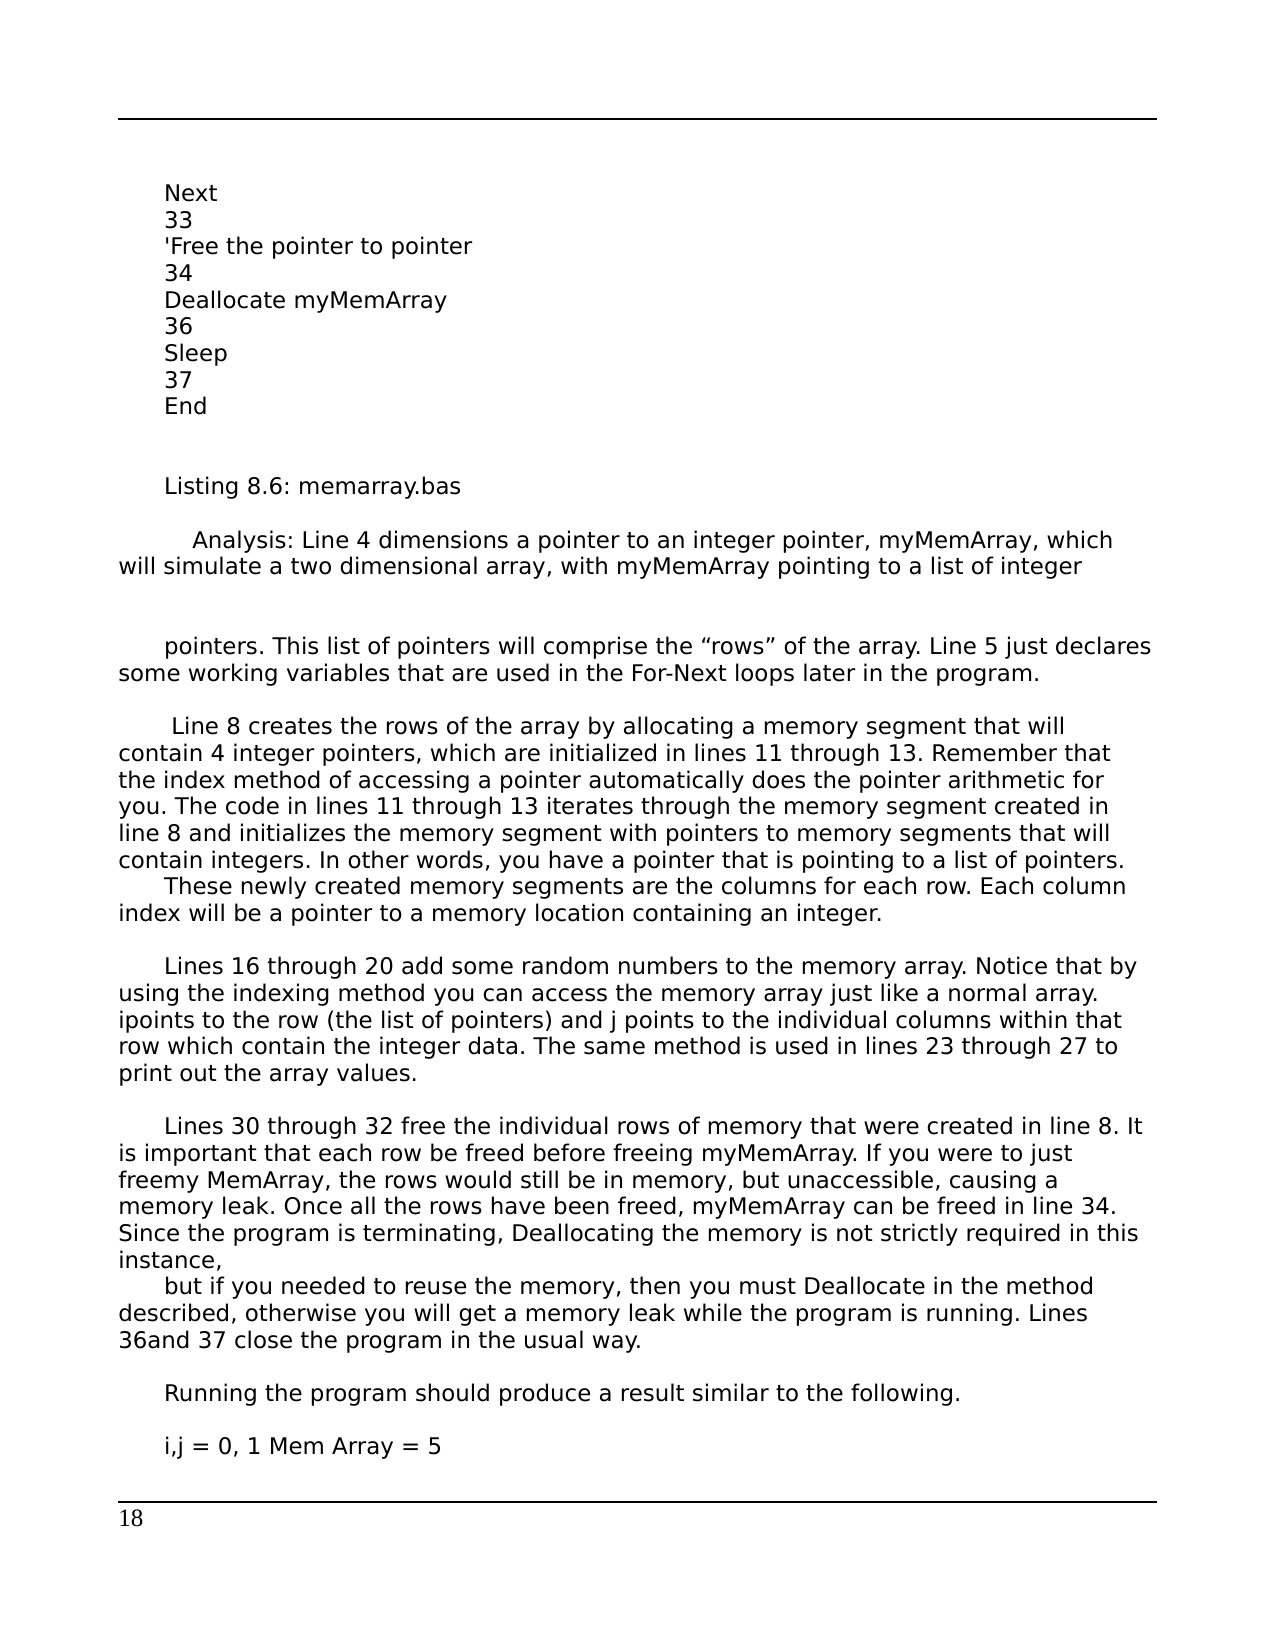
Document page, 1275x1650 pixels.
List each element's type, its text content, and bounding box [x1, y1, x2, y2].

text 36 [118, 313, 1157, 340]
text 34 [118, 260, 1157, 287]
text Line 8 creates the rows of the array by allocating a memory segment that will contain 4 integer pointers, which are initialized in lines 11 through 13. Remember that the index method of accessing a pointer automatically does the pointer arithmetic for you. The code in lines 11 through 13 iterates through the memory segment created in line 8 and initializes the memory segment with pointers to memory segments that will contain integers. In other words, you have a pointer that is pointing to a list of pointers. [118, 713, 1157, 873]
text Listing 8.6: memarray.bas [118, 473, 1157, 500]
text End [118, 393, 1157, 420]
text 37 [118, 367, 1157, 393]
text These newly created memory segments are the columns for each row. Each column index will be a pointer to a memory location containing an integer. [118, 873, 1157, 927]
text Lines 30 through 32 free the individual rows of memory that were created in line 8. It is important that each row be freed before freeing myMemArray. If you were to just freemy MemArray, the rows would still be in memory, but unaccessible, causing a memory leak. Once all the rows have been freed, myMemArray can be freed in line 34. Since the program is terminating, Deallocating the memory is not strictly required in this instance, [118, 1113, 1157, 1273]
text 'Free the pointer to pointer [118, 233, 1157, 260]
text pointers. This list of pointers will comprise the “rows” of the array. Line 5 just declares some working variables that are used in the For-Next loops later in the program. [118, 633, 1157, 687]
text Deallocate myMemArray [118, 287, 1157, 313]
text Running the program should produce a result similar to the following. [118, 1380, 1157, 1407]
text Next [118, 180, 1157, 207]
text 33 [118, 207, 1157, 233]
text Lines 16 through 20 add some random numbers to the memory array. Notice that by using the indexing method you can access the memory array just like a normal array. ipoints to the row (the list of pointers) and j points to the individual columns within that row which contain the integer data. The same method is used in lines 23 through 27 to print out the array values. [118, 953, 1157, 1087]
text Sleep [118, 340, 1157, 367]
text Analysis: Line 4 dimensions a pointer to an integer pointer, myMemArray, which will simulate a two dimensional array, with myMemArray pointing to a list of integer [118, 527, 1157, 580]
text but if you needed to reuse the memory, then you must Deallocate in the method described, otherwise you will get a memory leak while the program is running. Lines 36and 37 close the program in the usual way. [118, 1273, 1157, 1353]
text i,j = 0, 1 Mem Array = 5 [118, 1433, 1157, 1460]
